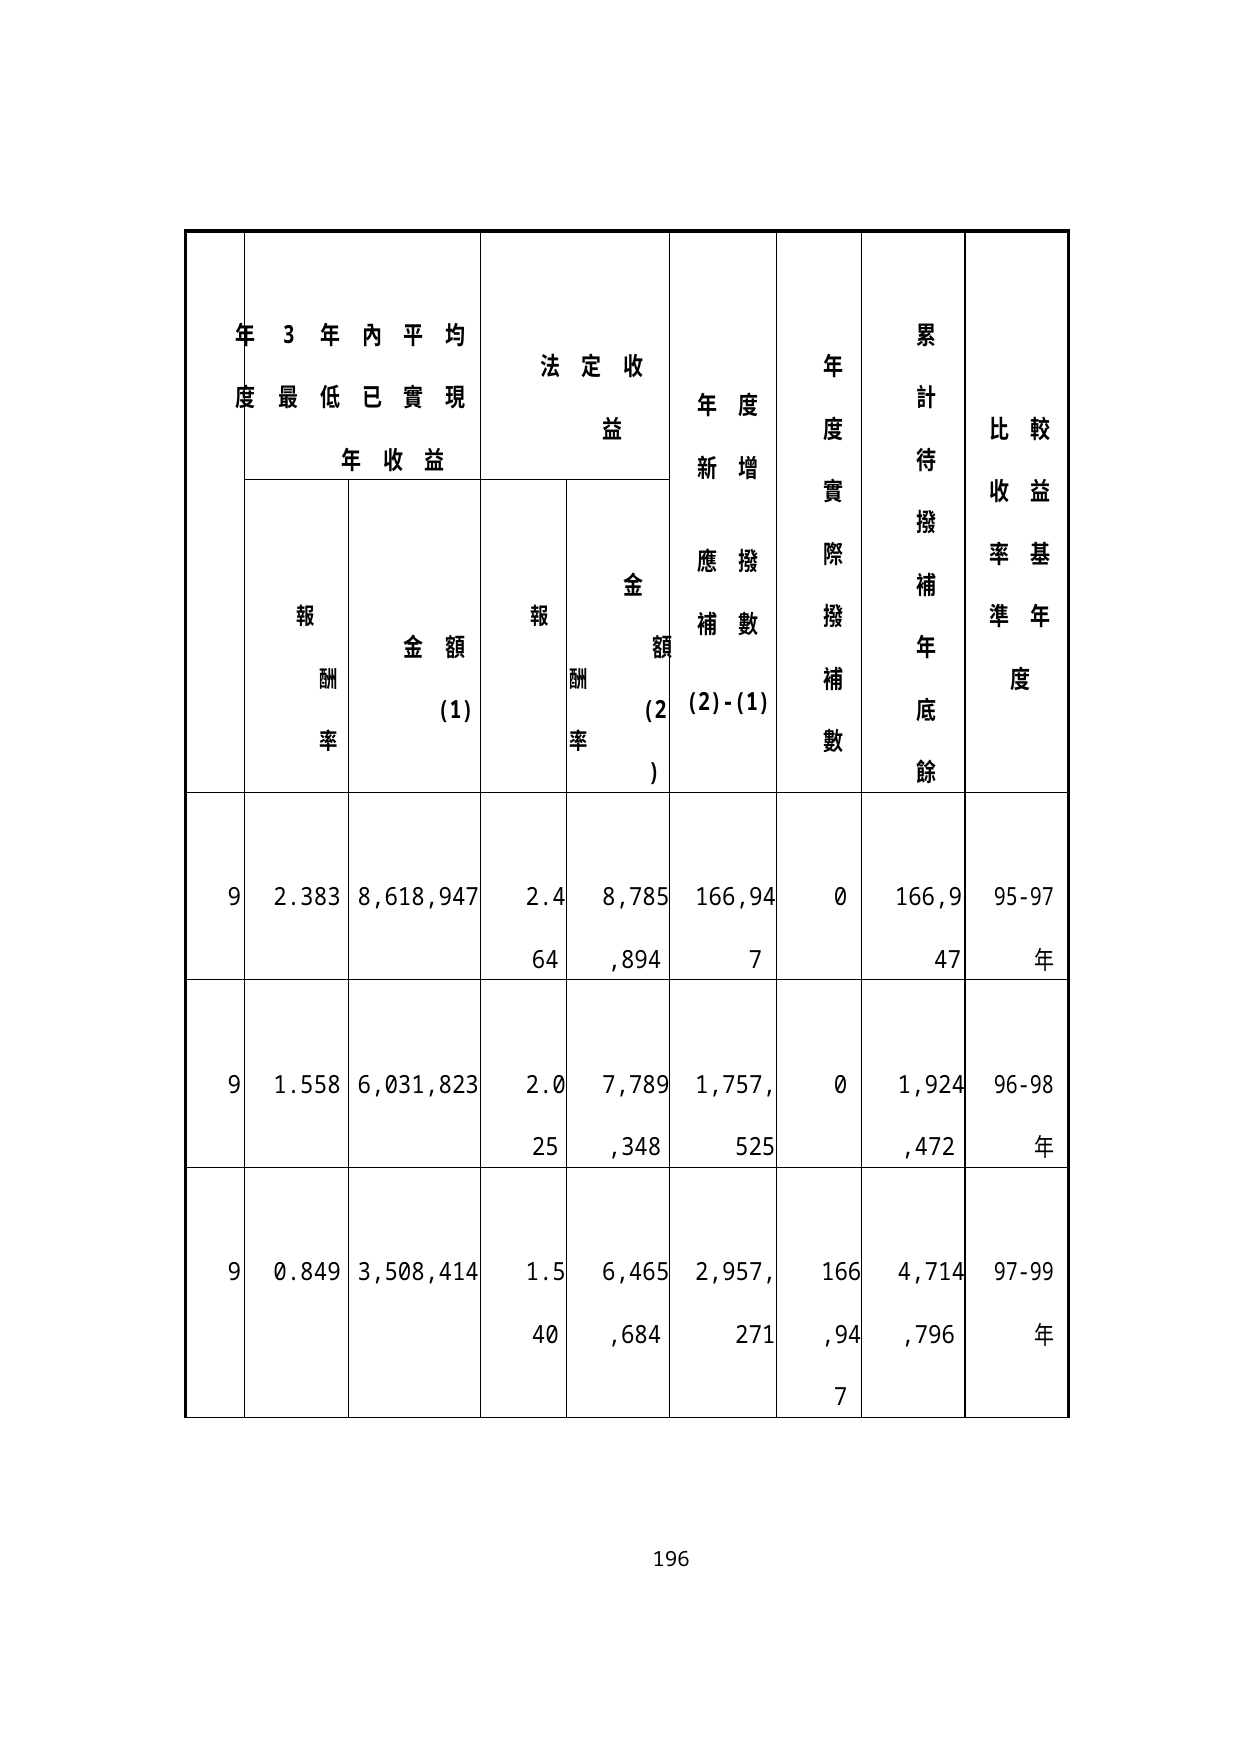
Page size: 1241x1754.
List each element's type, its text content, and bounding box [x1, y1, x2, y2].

table_cell 2.383 [245, 793, 348, 979]
table_header 法定收益 [481, 233, 669, 479]
table_cell 7,789,348 [567, 980, 669, 1167]
table_header 年度新增 應撥補數 (2)-(1) [670, 233, 776, 792]
table_cell 8,618,947 [349, 793, 480, 979]
table_header 年度 [187, 233, 244, 792]
table_cell 報酬率 [245, 480, 348, 792]
table_cell 2.464 [481, 793, 566, 979]
table_cell 166,947 [777, 1168, 861, 1417]
table_cell 2.025 [481, 980, 566, 1167]
table_cell 1,924,472 [862, 980, 964, 1167]
table_cell 99 [187, 1168, 244, 1417]
table_cell 報酬率 [481, 480, 566, 792]
table_cell 98 [187, 980, 244, 1167]
table_cell 166,947 [862, 793, 964, 979]
table_cell 1.558 [245, 980, 348, 1167]
table_header 比較收益率基準年度 [966, 233, 1067, 792]
table_cell 0 [777, 793, 861, 979]
table_cell 97 [187, 793, 244, 979]
table_cell 0.849 [245, 1168, 348, 1417]
table_cell 3,508,414 [349, 1168, 480, 1417]
table_cell 4,714,796 [862, 1168, 964, 1417]
table_cell 6,031,823 [349, 980, 480, 1167]
table_cell 2,957,271 [670, 1168, 776, 1417]
table_cell 97-99年 [966, 1168, 1067, 1417]
table_header 3年內平均 最低已實現年收益 [245, 233, 480, 479]
table_header 年度實際撥補數 [777, 233, 861, 792]
table_cell 1,757,525 [670, 980, 776, 1167]
table_cell 金額(2) [567, 480, 669, 792]
table_cell 1.540 [481, 1168, 566, 1417]
table_cell 95-97年 [966, 793, 1067, 979]
table_cell 96-98年 [966, 980, 1067, 1167]
table_cell 0 [777, 980, 861, 1167]
table_header 累計待撥補年底餘額 [862, 233, 964, 792]
table_cell 金額(1) [349, 480, 480, 792]
table_cell 6,465,684 [567, 1168, 669, 1417]
table_cell 8,785,894 [567, 793, 669, 979]
table_cell 166,947 [670, 793, 776, 979]
